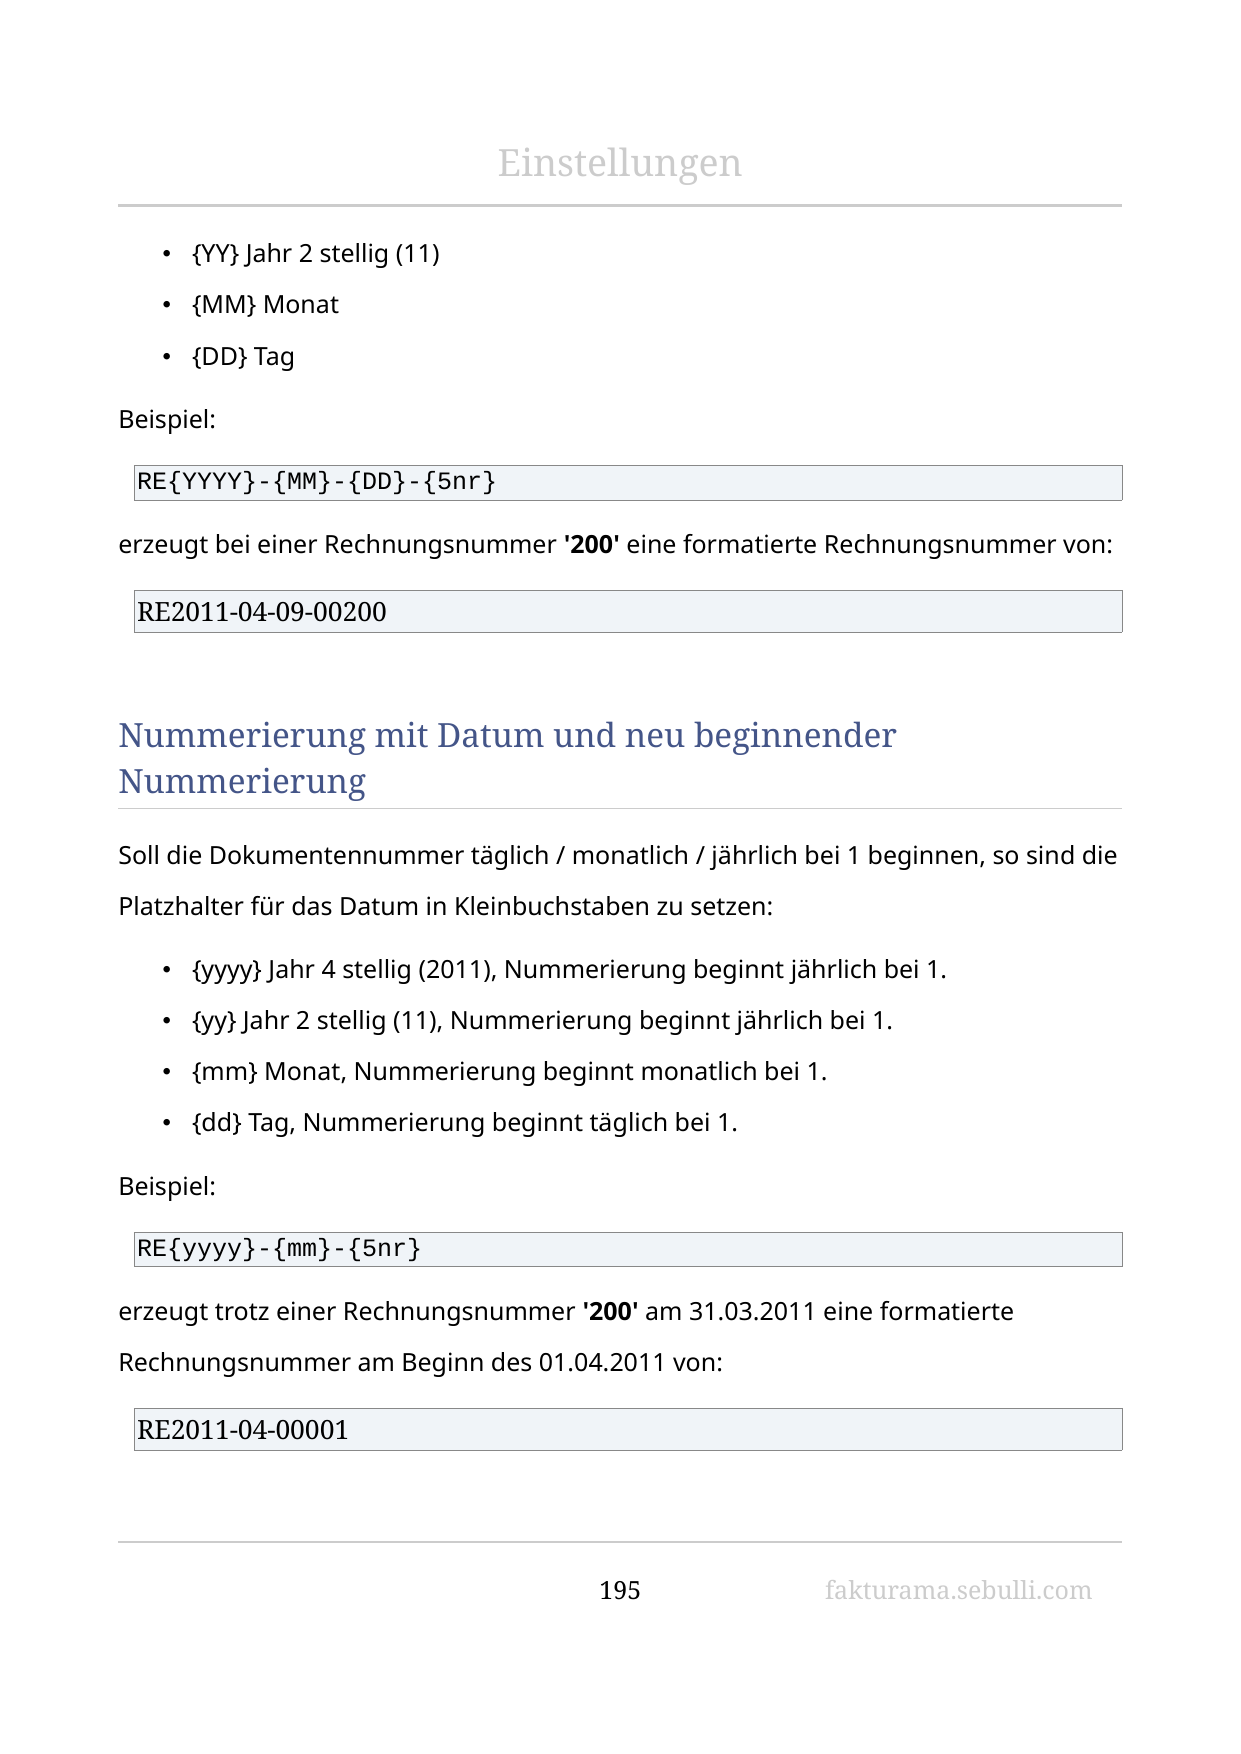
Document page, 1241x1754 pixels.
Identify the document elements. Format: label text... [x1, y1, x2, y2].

text RE{yyyy}-{mm}-{5nr} [135, 1233, 1122, 1266]
text RE2011-04-09-00200 [135, 591, 1122, 632]
text Soll die Dokumentennummer täglich / monatlich / jährlich bei 1 beginnen, so sind die Platzhalter für das Datum in Kleinbuchstaben zu setzen: [118, 837, 1122, 922]
text RE{YYYY}-{MM}-{DD}-{5nr} [135, 466, 1122, 500]
text erzeugt bei einer Rechnungsnummer '200' eine formatierte Rechnungsnummer von: [118, 526, 1122, 560]
text erzeugt trotz einer Rechnungsnummer '200' am 31.03.2011 eine formatierte Rechnungsnummer am Beginn des 01.04.2011 von: [118, 1293, 1122, 1378]
text RE2011-04-00001 [135, 1409, 1122, 1450]
list {dd} Tag, Nummerierung beginnt täglich bei 1. [162, 1105, 1122, 1139]
list {MM} Monat [162, 287, 1122, 321]
text Beispiel: [118, 1169, 1122, 1203]
subtitle Nummerierung mit Datum und neu beginnender Nummerierung [118, 712, 1122, 808]
text Beispiel: [118, 402, 1122, 436]
list {YY} Jahr 2 stellig (11) [162, 236, 1122, 270]
list {yyyy} Jahr 4 stellig (2011), Nummerierung beginnt jährlich bei 1. [162, 952, 1122, 986]
list {yy} Jahr 2 stellig (11), Nummerierung beginnt jährlich bei 1. [162, 1003, 1122, 1037]
list {DD} Tag [162, 338, 1122, 372]
list {mm} Monat, Nummerierung beginnt monatlich bei 1. [162, 1054, 1122, 1088]
